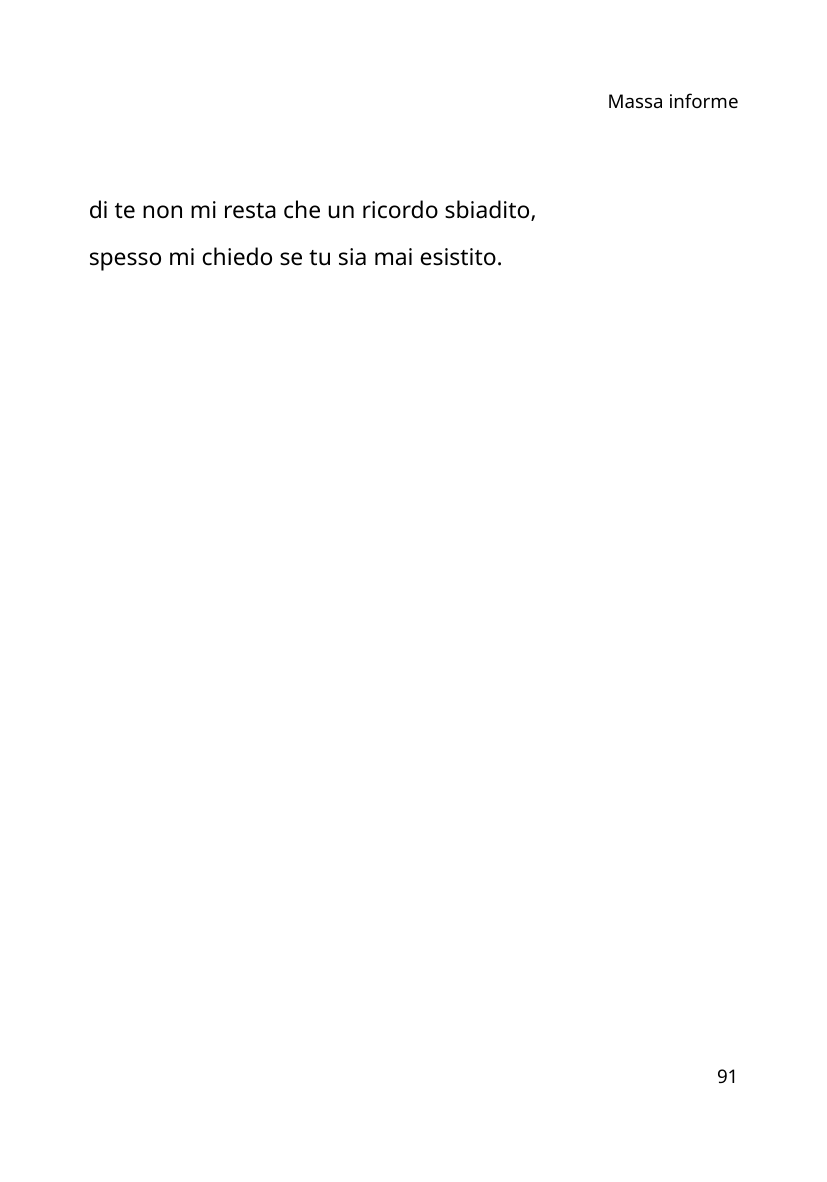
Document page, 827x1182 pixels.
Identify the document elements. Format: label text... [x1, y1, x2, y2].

text di te non mi resta che un ricordo sbiadito, [88, 194, 738, 226]
text spesso mi chiedo se tu sia mai esistito. [88, 241, 738, 272]
